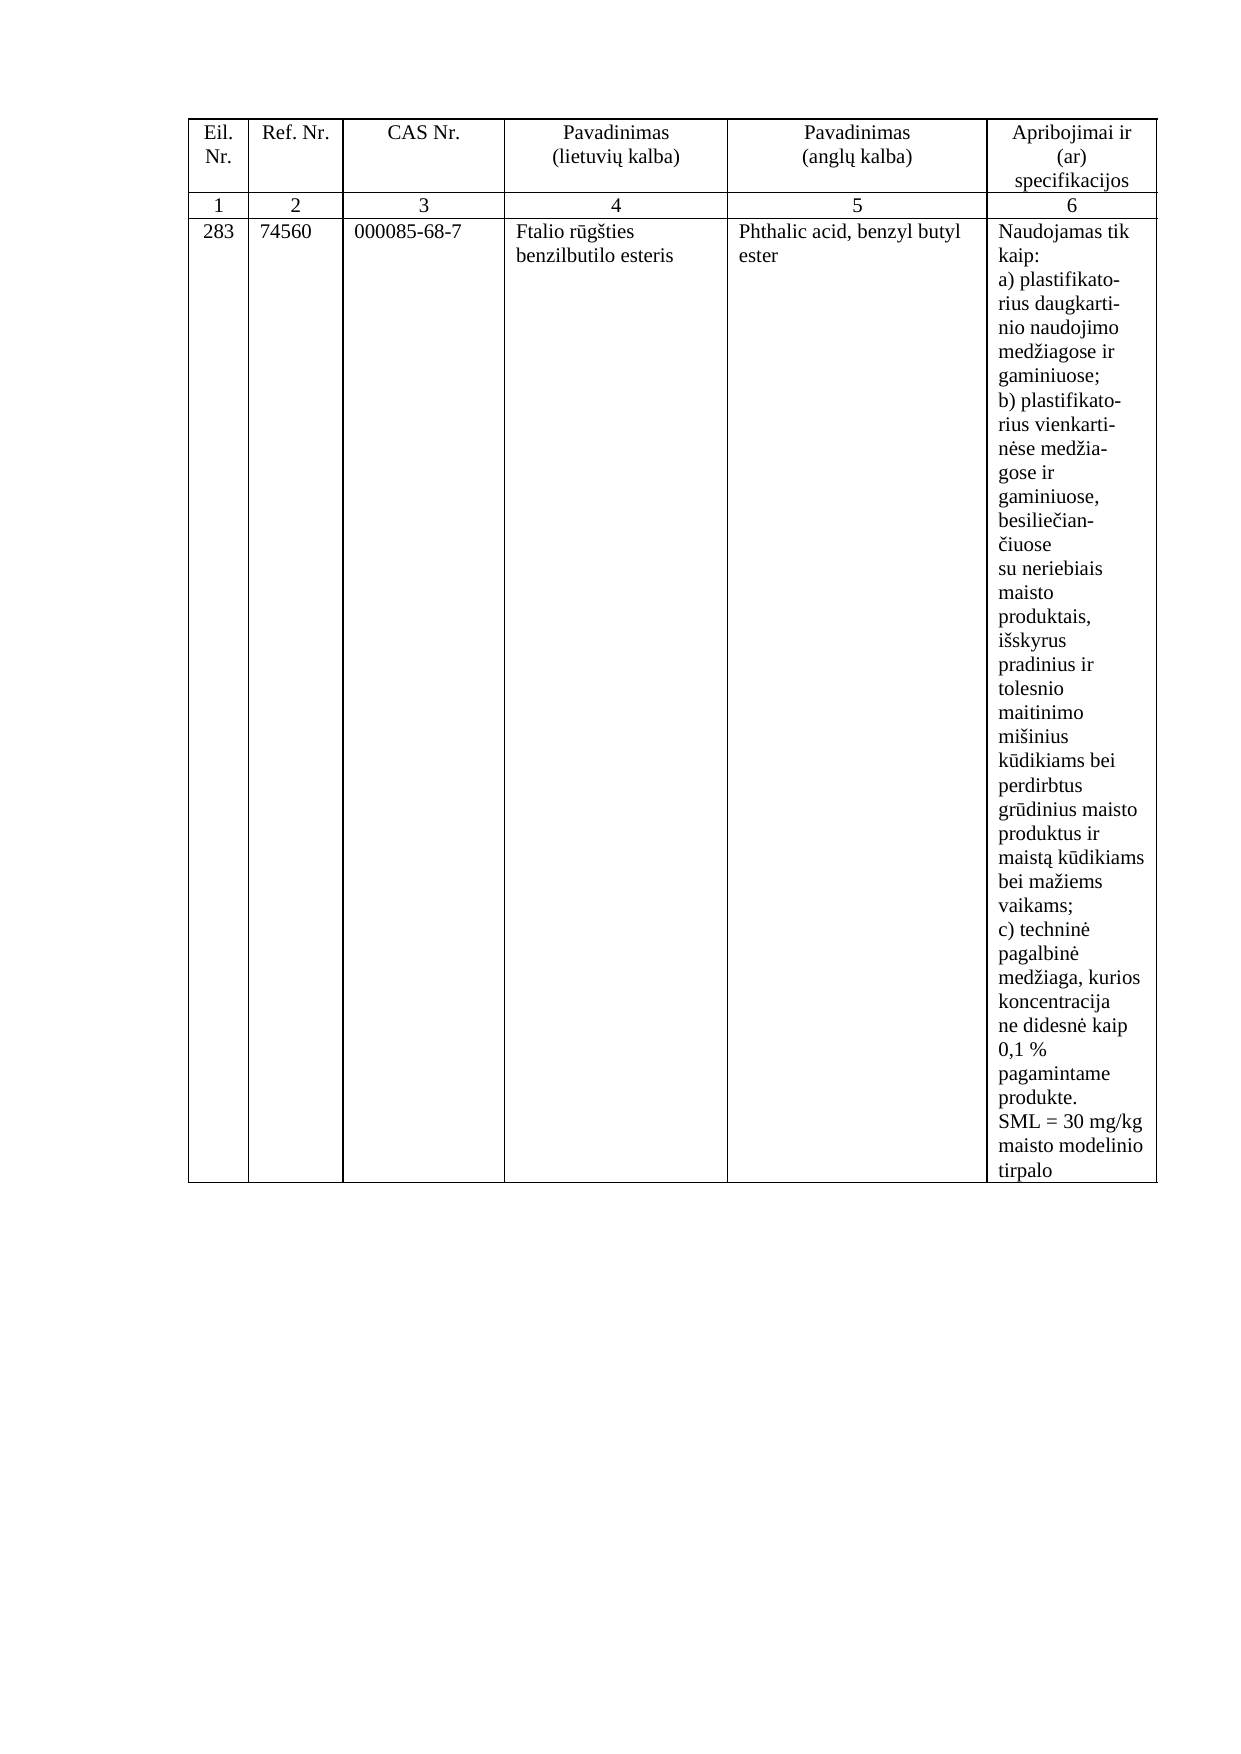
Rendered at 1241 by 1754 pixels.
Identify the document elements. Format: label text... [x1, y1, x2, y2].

table_header Ref. Nr. [249, 120, 342, 192]
table_header Apribojimai ir (ar) specifikacijos [988, 120, 1156, 192]
table_cell 4 [505, 193, 727, 217]
table_header Eil. Nr. [189, 120, 248, 192]
table_cell 74560 [249, 219, 342, 1182]
table_cell Phthalic acid, benzyl butyl ester [728, 219, 986, 1182]
table_cell 6 [988, 193, 1156, 217]
table_cell 1 [189, 193, 248, 217]
table_cell 3 [344, 193, 504, 217]
table_cell 283 [189, 219, 248, 1182]
table_cell 2 [249, 193, 342, 217]
table_cell Naudojamas tik kaip: a) plastifikato-rius daugkarti-nio naudojimo medžiagose ir gaminiuose; b) plastifikato-rius vienkarti-nėse medžia-gose ir gaminiuose, besiliečian-čiuose su neriebiais maisto produktais, išskyrus pradinius ir tolesnio maitinimo mišinius kūdikiams bei perdirbtus grūdinius maisto produktus ir maistą kūdikiams bei mažiems vaikams; c) techninė pagalbinė medžiaga, kurios koncentracija ne didesnė kaip 0,1 % pagamintame produkte. SML = 30 mg/kg maisto modelinio tirpalo [988, 219, 1156, 1182]
table_cell 5 [728, 193, 986, 217]
table_header CAS Nr. [344, 120, 504, 192]
table_cell Ftalio rūgšties benzilbutilo esteris [505, 219, 727, 1182]
table_cell 000085-68-7 [344, 219, 504, 1182]
table_header Pavadinimas (anglų kalba) [728, 120, 986, 192]
table_header Pavadinimas (lietuvių kalba) [505, 120, 727, 192]
